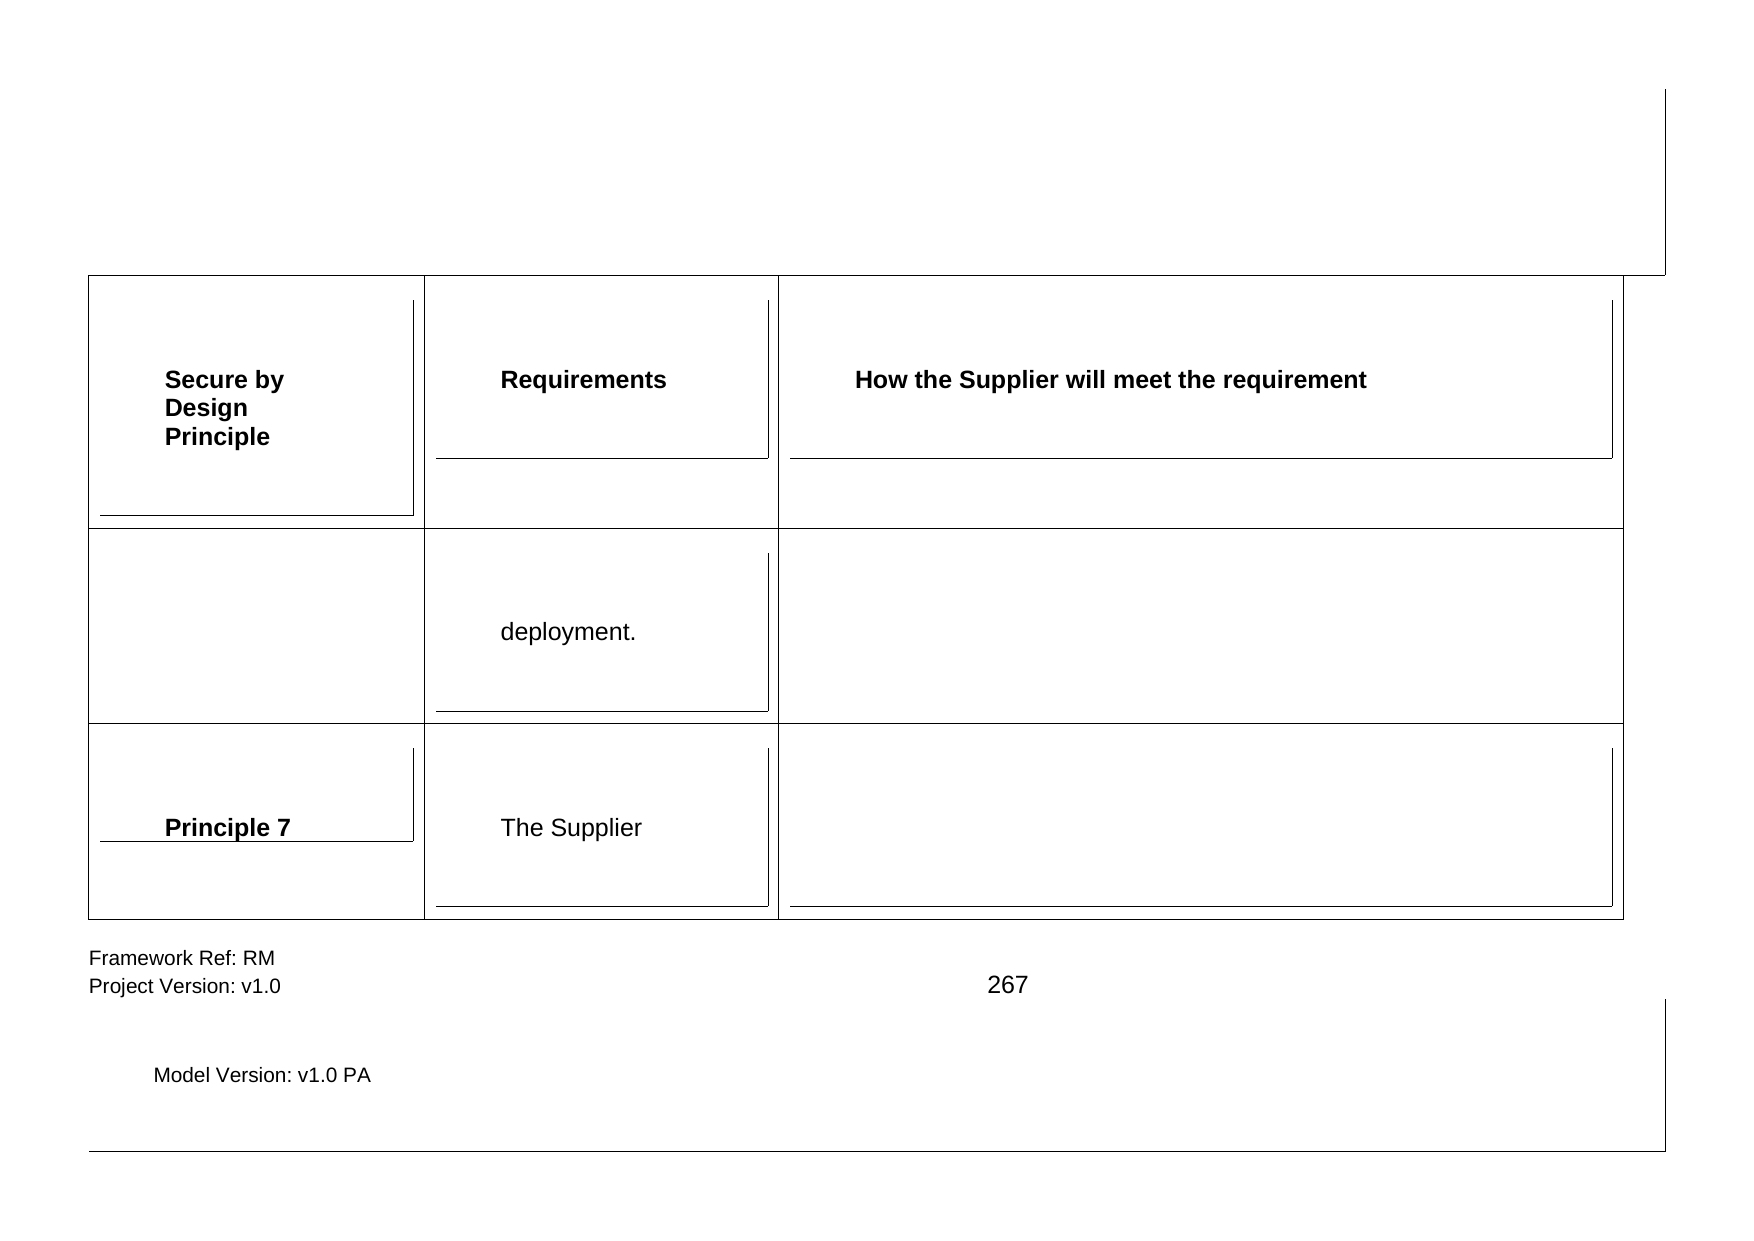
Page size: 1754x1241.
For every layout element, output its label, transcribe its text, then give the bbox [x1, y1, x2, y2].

table_cell [779, 724, 1623, 918]
table_header Requirements [425, 276, 778, 528]
table_header How the Supplier will meet the requirement [779, 276, 1623, 528]
table_cell The Supplier [425, 724, 778, 918]
table_cell [89, 529, 424, 723]
table_cell deployment. [425, 529, 778, 723]
table_header Secure by Design Principle [89, 276, 424, 528]
table_cell Principle 7 [89, 724, 424, 918]
table_cell [779, 529, 1623, 723]
